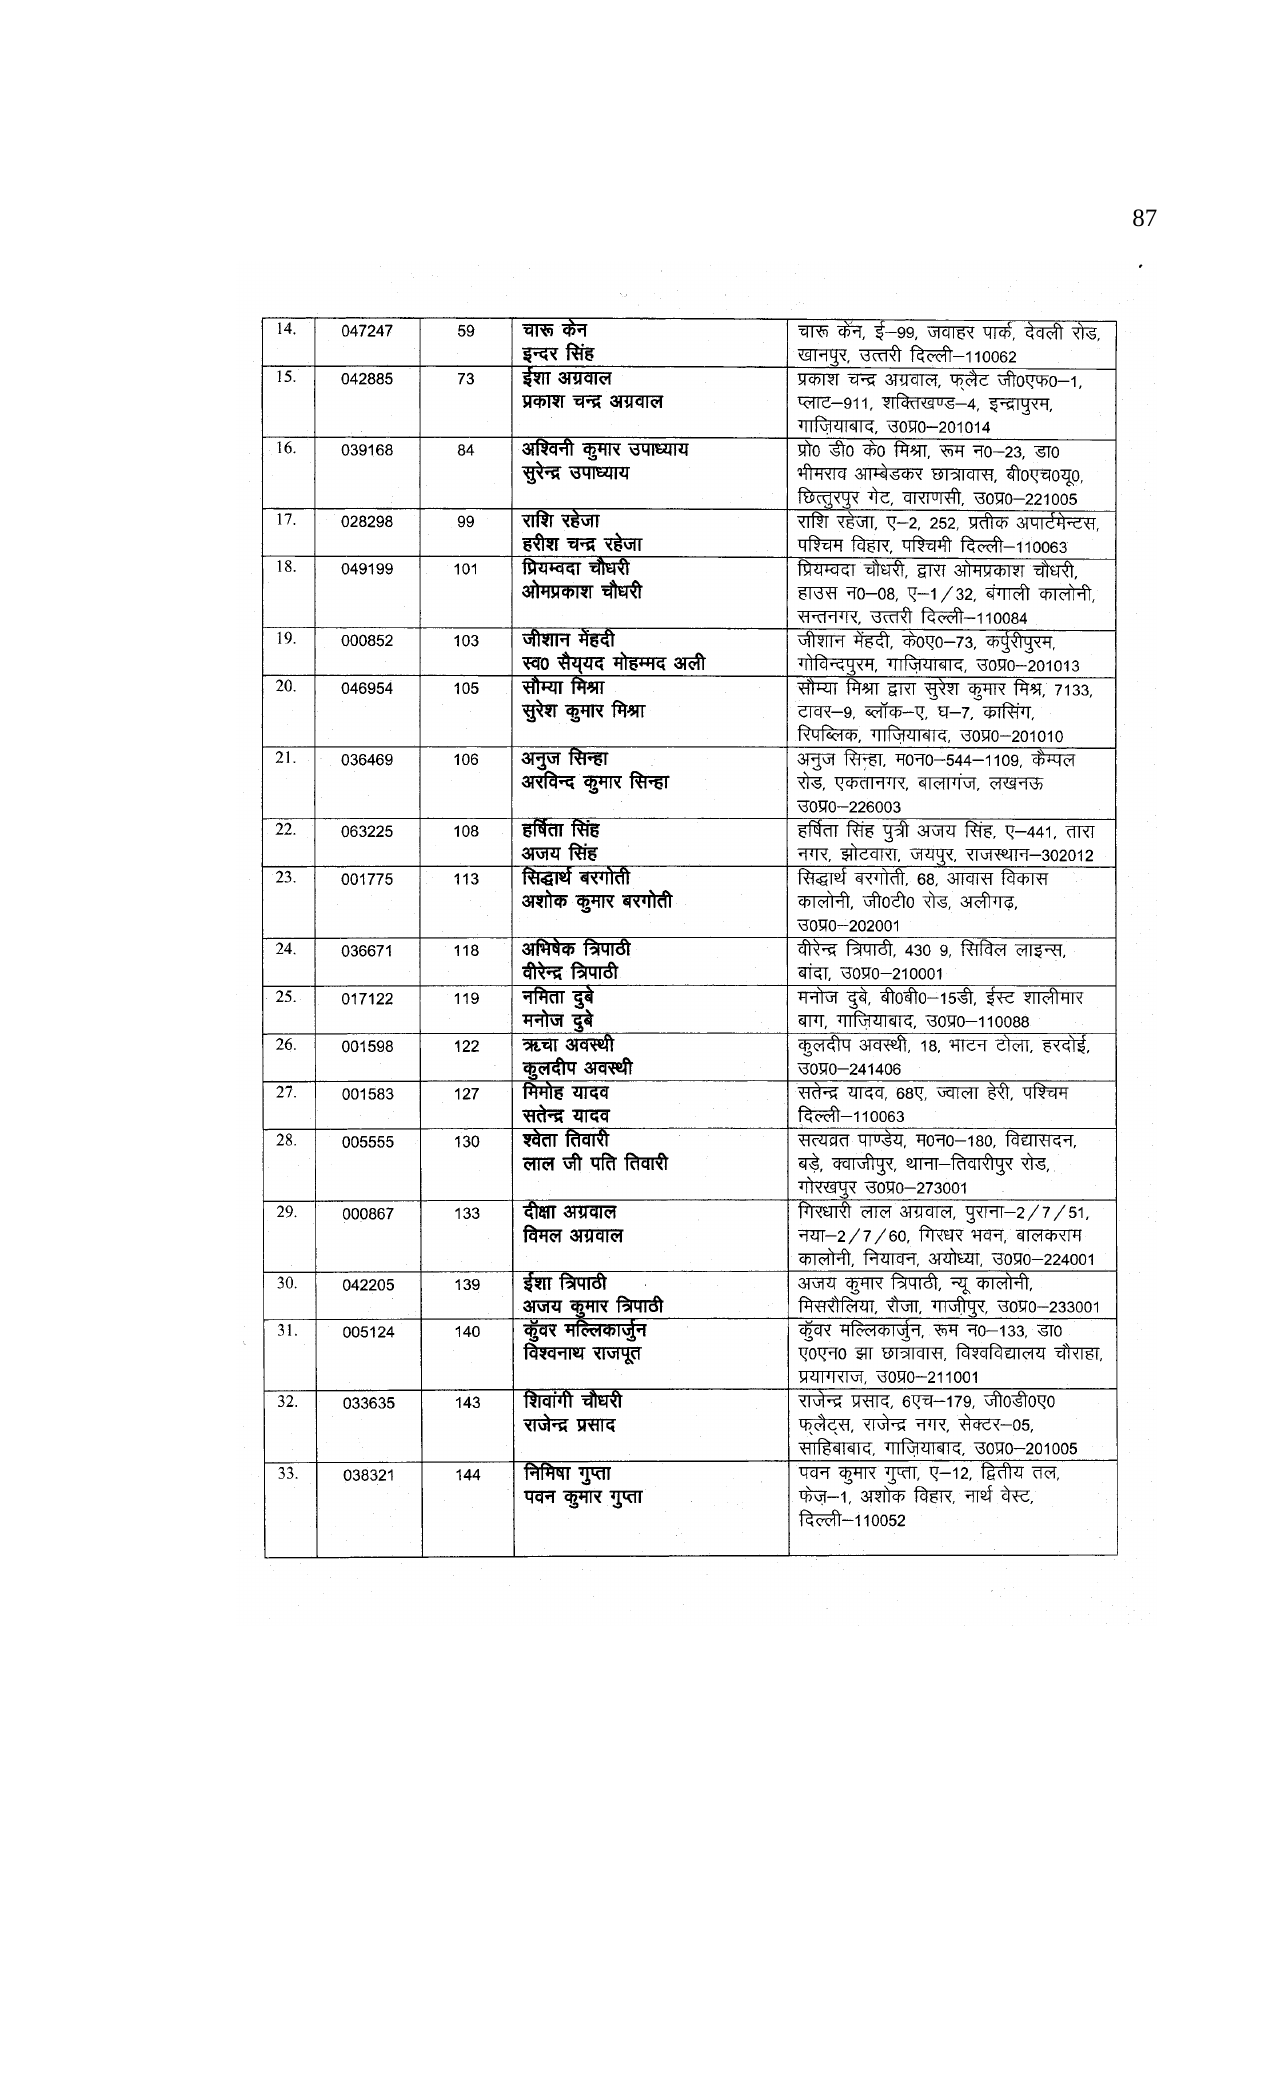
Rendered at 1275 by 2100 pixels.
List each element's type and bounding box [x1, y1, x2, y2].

picture [236, 261, 1157, 1626]
